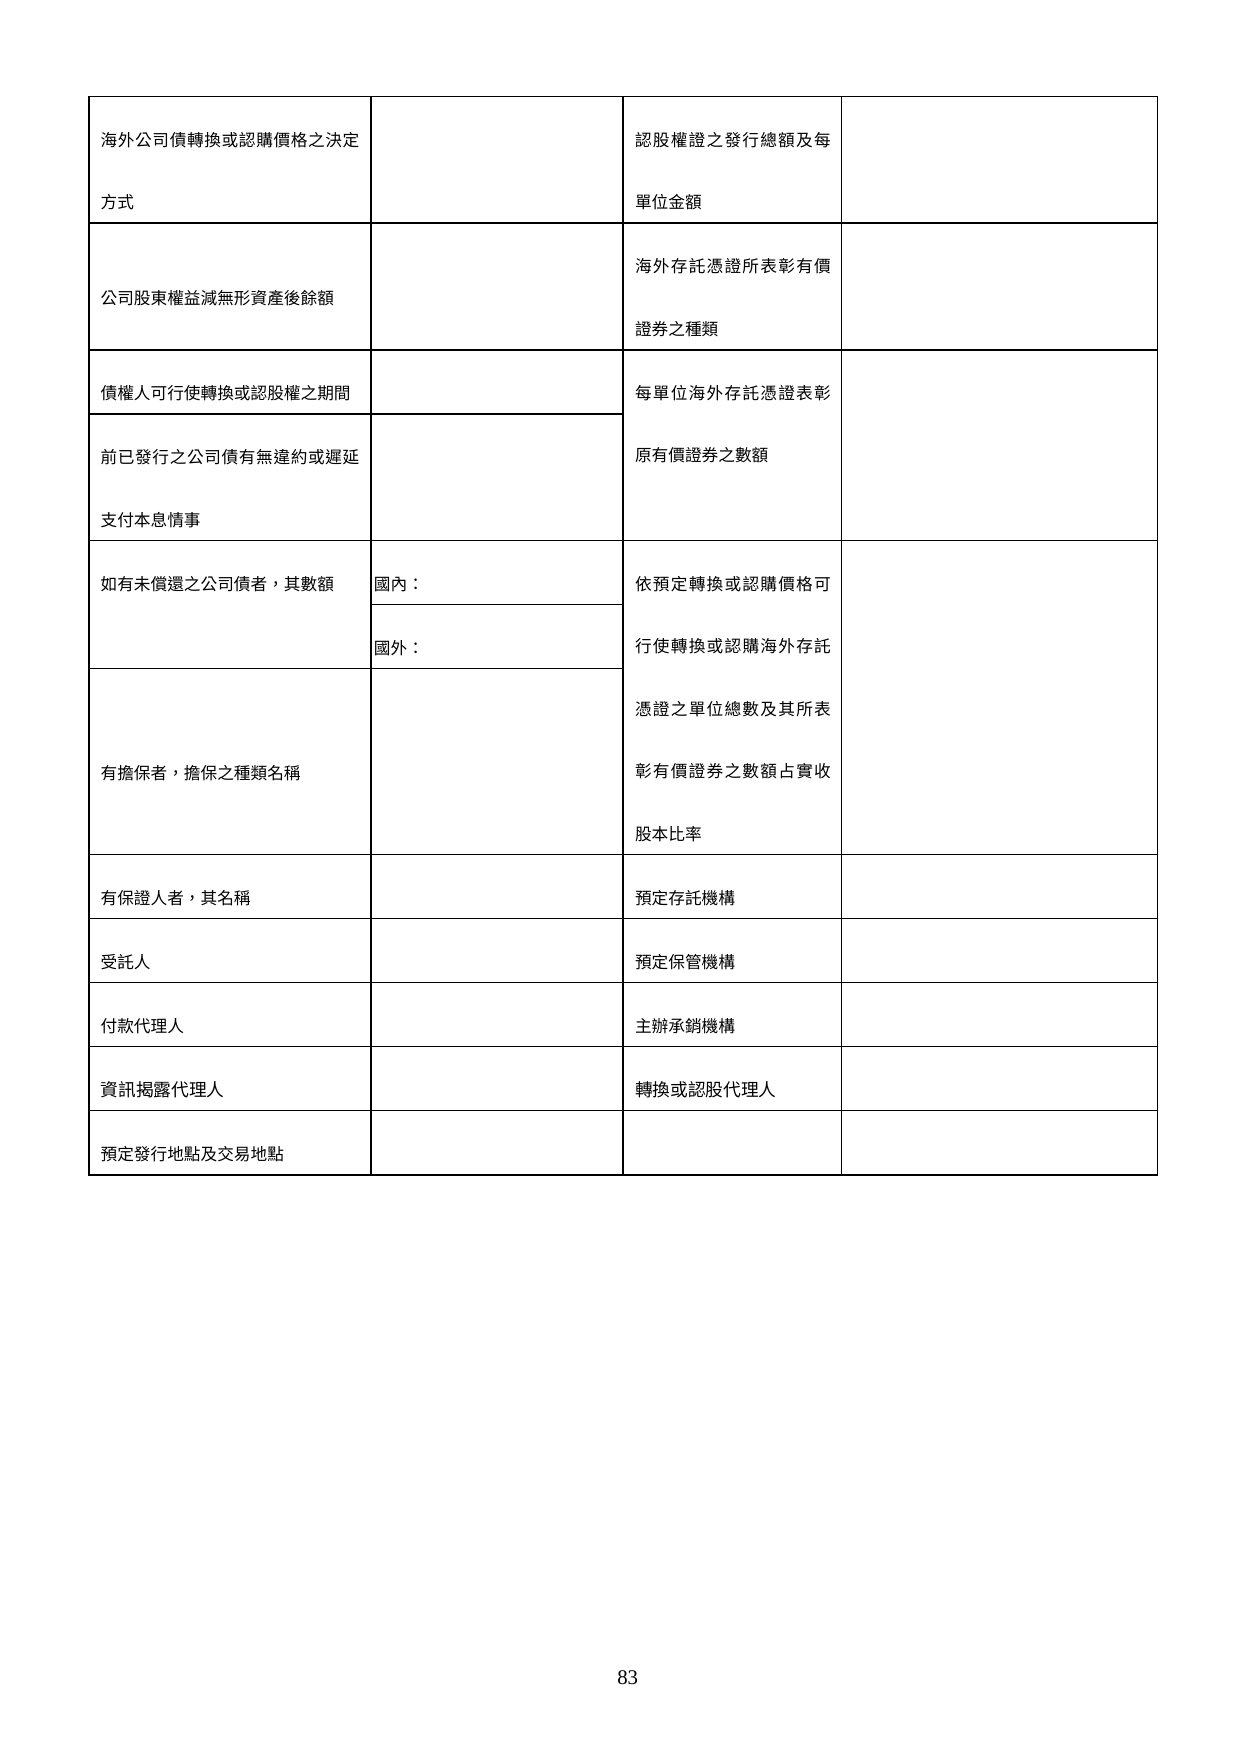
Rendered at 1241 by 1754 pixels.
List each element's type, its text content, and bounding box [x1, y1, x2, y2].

table_cell 有擔保者，擔保之種類名稱 [90, 669, 370, 853]
table_cell 有保證人者，其名稱 [90, 855, 370, 918]
table_cell 主辦承銷機構 [624, 983, 841, 1046]
table_cell [372, 855, 622, 918]
table_cell 轉換或認股代理人 [624, 1047, 841, 1110]
table_cell 每單位海外存託憑證表彰原有價證券之數額 [624, 351, 841, 539]
table_cell [842, 983, 1157, 1046]
table_cell 如有未償還之公司債者，其數額 [90, 541, 370, 668]
table_cell 受託人 [90, 919, 370, 982]
table_cell [842, 224, 1157, 349]
table_cell [842, 855, 1157, 918]
table_cell [842, 541, 1157, 853]
table_cell [372, 919, 622, 982]
table_cell [372, 1111, 622, 1174]
table_cell 國外： [372, 605, 622, 668]
table_cell 預定保管機構 [624, 919, 841, 982]
table_cell [372, 224, 622, 349]
table_cell 資訊揭露代理人 [90, 1047, 370, 1110]
table_cell 海外存託憑證所表彰有價證券之種類 [624, 224, 841, 349]
table_cell 預定發行地點及交易地點 [90, 1111, 370, 1174]
table_cell 債權人可行使轉換或認股權之期間 [90, 351, 370, 413]
table_cell [842, 97, 1157, 222]
table_cell [842, 919, 1157, 982]
table_cell 公司股東權益減無形資產後餘額 [90, 224, 370, 349]
table_cell [372, 1047, 622, 1110]
table_cell [624, 1111, 841, 1174]
table_cell 預定存託機構 [624, 855, 841, 918]
table_cell [372, 983, 622, 1046]
table_cell [842, 1111, 1157, 1174]
table_cell [842, 351, 1157, 539]
table_cell 海外公司債轉換或認購價格之決定方式 [90, 97, 370, 222]
table_cell 認股權證之發行總額及每單位金額 [624, 97, 841, 222]
table_cell [842, 1047, 1157, 1110]
table_cell 付款代理人 [90, 983, 370, 1046]
table_cell [372, 351, 622, 413]
table_cell 國內： [372, 541, 622, 603]
table_cell [372, 669, 622, 853]
table_cell [372, 415, 622, 539]
table_cell [372, 97, 622, 222]
table_cell 依預定轉換或認購價格可行使轉換或認購海外存託憑證之單位總數及其所表彰有價證券之數額占實收股本比率 [624, 541, 841, 853]
table_cell 前已發行之公司債有無違約或遲延支付本息情事 [90, 415, 370, 539]
